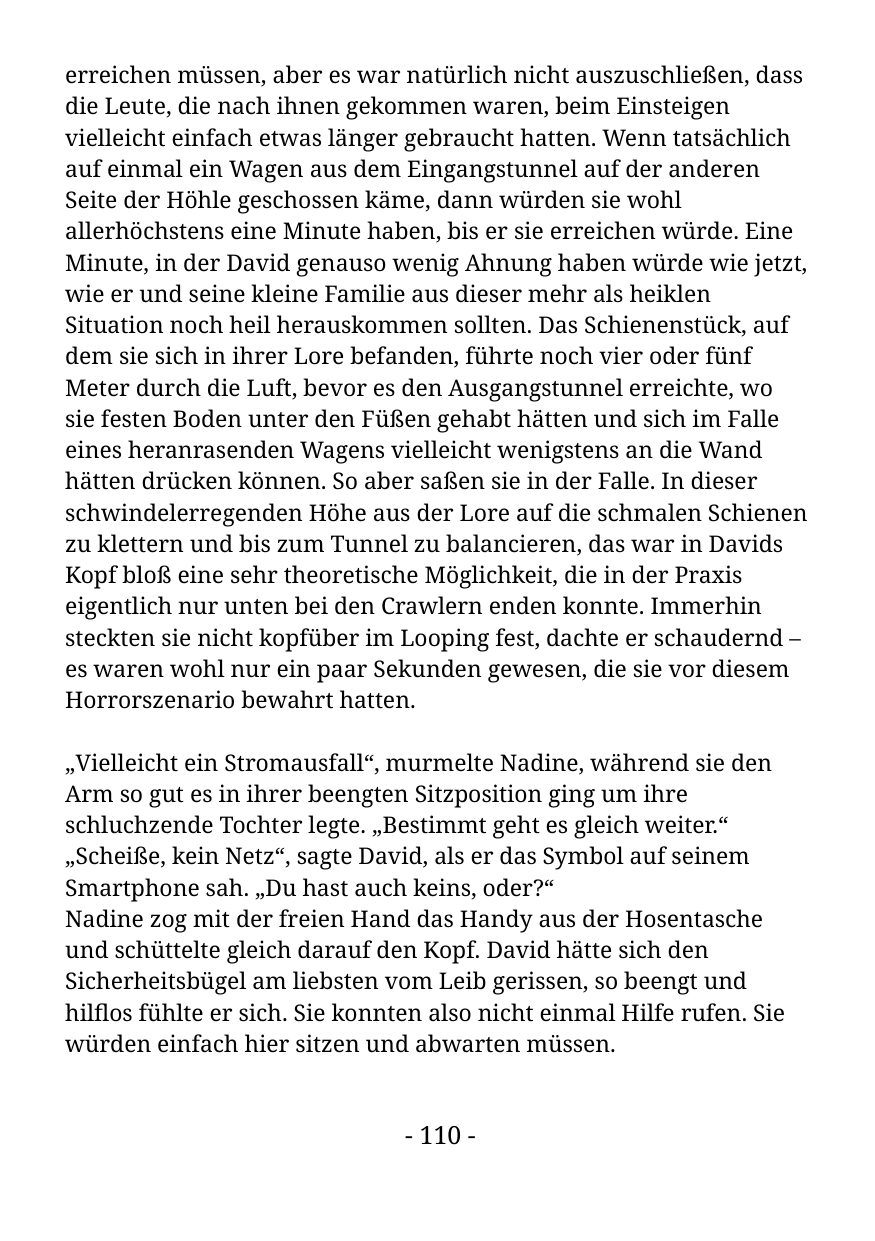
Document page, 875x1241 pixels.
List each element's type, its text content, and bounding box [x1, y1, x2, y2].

text „Vielleicht ein Stromausfall“, murmelte Nadine, während sie den Arm so gut es in ihrer beengten Sitzposition ging um ihre schluchzende Tochter legte. „Bestimmt geht es gleich weiter.“ „Scheiße, kein Netz“, sagte David, als er das Symbol auf seinem Smartphone sah. „Du hast auch keins, oder?“ Nadine zog mit der freien Hand das Handy aus der Hosentasche und schüttelte gleich darauf den Kopf. David hätte sich den Sicherheitsbügel am liebsten vom Leib gerissen, so beengt und hilflos fühlte er sich. Sie konnten also nicht einmal Hilfe rufen. Sie würden einfach hier sitzen und abwarten müssen. [65, 747, 809, 1059]
text erreichen müssen, aber es war natürlich nicht auszuschließen, dass die Leute, die nach ihnen gekommen waren, beim Einsteigen vielleicht einfach etwas länger gebraucht hatten. Wenn tatsächlich auf einmal ein Wagen aus dem Eingangstunnel auf der anderen Seite der Höhle geschossen käme, dann würden sie wohl allerhöchstens eine Minute haben, bis er sie erreichen würde. Eine Minute, in der David genauso wenig Ahnung haben würde wie jetzt, wie er und seine kleine Familie aus dieser mehr als heiklen Situation noch heil herauskommen sollten. Das Schienenstück, auf dem sie sich in ihrer Lore befanden, führte noch vier oder fünf Meter durch die Luft, bevor es den Ausgangstunnel erreichte, wo sie festen Boden unter den Füßen gehabt hätten und sich im Falle eines heranrasenden Wagens vielleicht wenigstens an die Wand hätten drücken können. So aber saßen sie in der Falle. In dieser schwindelerregenden Höhe aus der Lore auf die schmalen Schienen zu klettern und bis zum Tunnel zu balancieren, das war in Davids Kopf bloß eine sehr theoretische Möglichkeit, die in der Praxis eigentlich nur unten bei den Crawlern enden konnte. Immerhin steckten sie nicht kopfüber im Looping fest, dachte er schaudernd – es waren wohl nur ein paar Sekunden gewesen, die sie vor diesem Horrorszenario bewahrt hatten. [65, 59, 809, 715]
